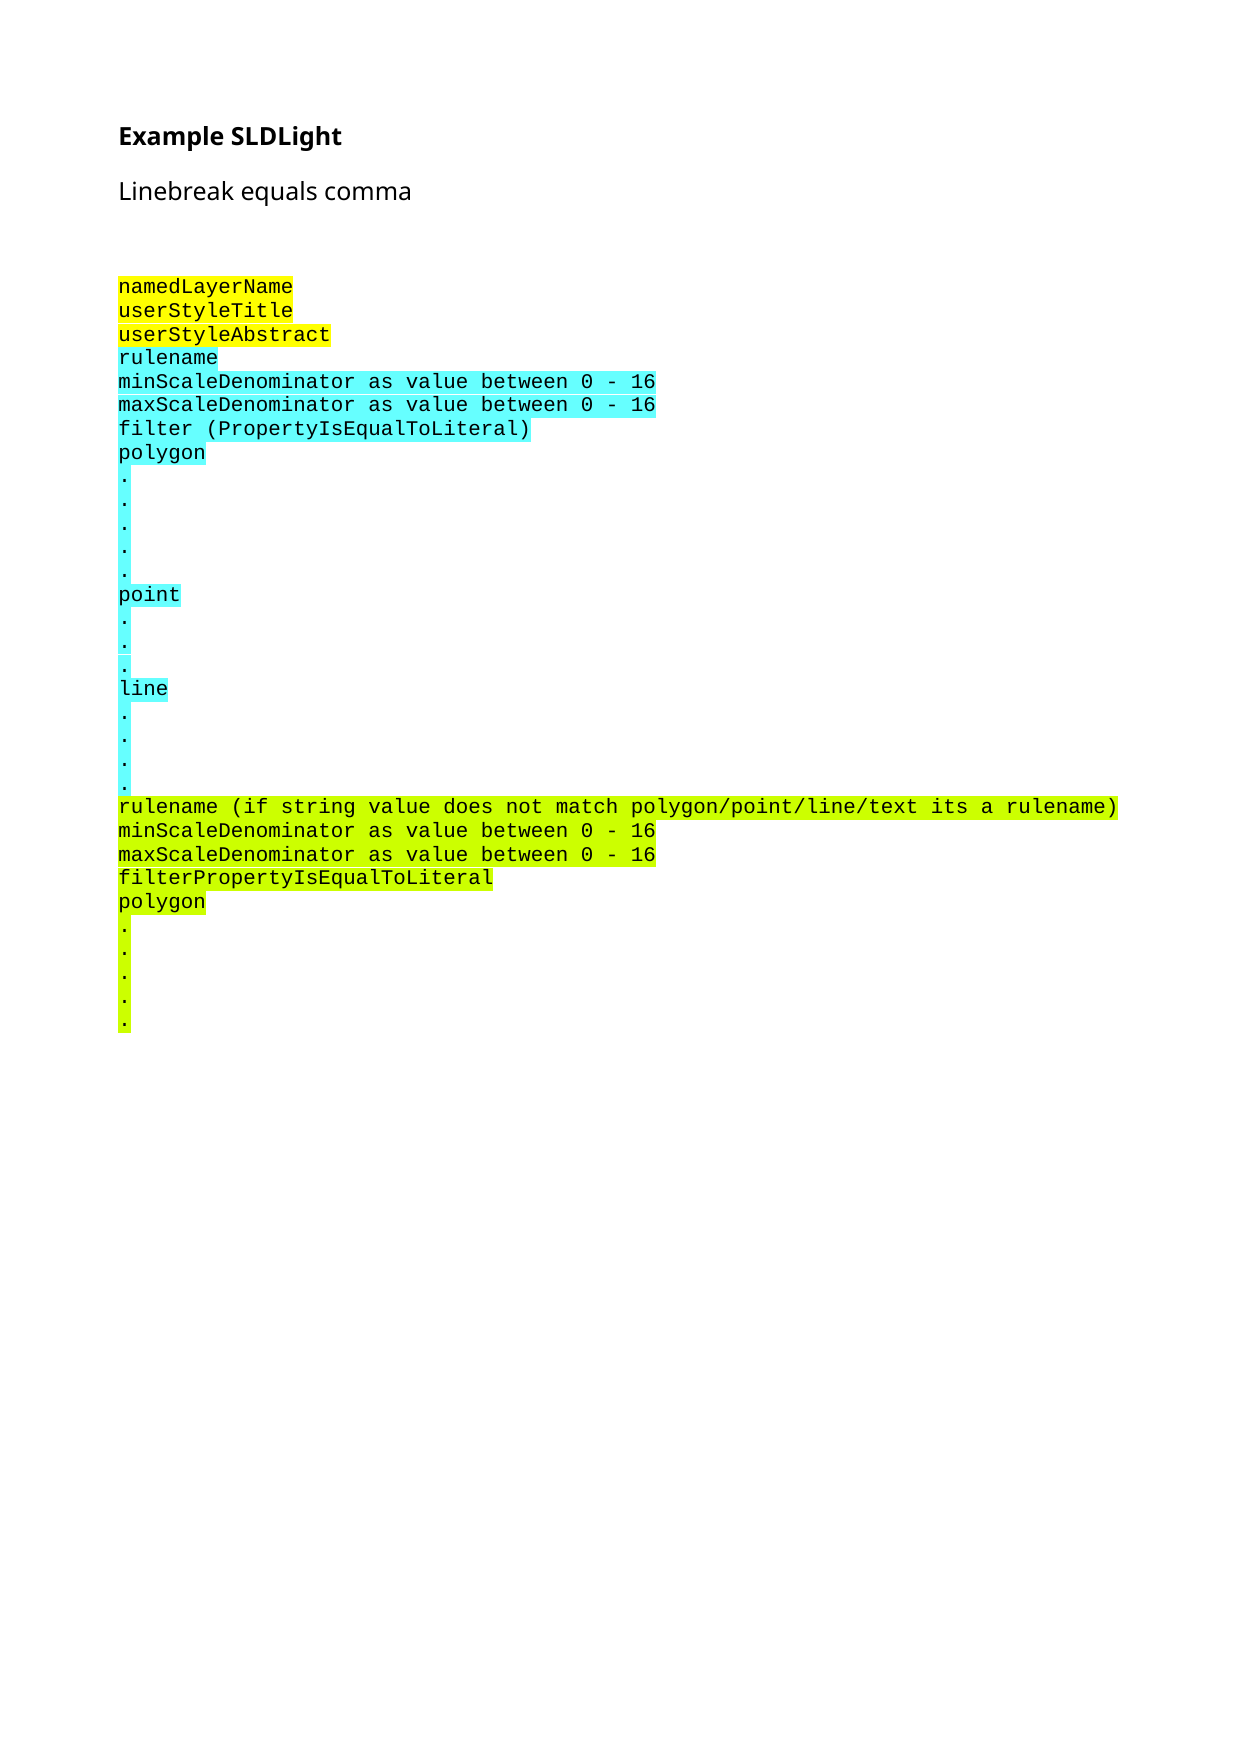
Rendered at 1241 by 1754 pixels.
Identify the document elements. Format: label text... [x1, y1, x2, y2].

text rulename [118, 347, 1122, 371]
text . [118, 654, 1122, 678]
text minScaleDenominator as value between 0 - 16 [118, 371, 1122, 394]
text maxScaleDenominator as value between 0 - 16 [118, 844, 1122, 867]
text userStyleTitle [118, 300, 1122, 323]
text rulename (if string value does not match polygon/point/line/text its a rulename) [118, 796, 1122, 820]
text . [118, 773, 1122, 796]
text . [118, 513, 1122, 536]
text . [118, 962, 1122, 986]
text . [118, 726, 1122, 749]
text point [118, 584, 1122, 607]
text . [118, 915, 1122, 938]
text Example SLDLight [118, 118, 1122, 152]
text . [118, 489, 1122, 513]
text filterPropertyIsEqualToLiteral [118, 867, 1122, 891]
text polygon [118, 442, 1122, 465]
text line [118, 678, 1122, 702]
text . [118, 749, 1122, 773]
text . [118, 702, 1122, 726]
text . [118, 631, 1122, 654]
text . [118, 1009, 1122, 1033]
text namedLayerName [118, 276, 1122, 300]
text userStyleAbstract [118, 323, 1122, 347]
text maxScaleDenominator as value between 0 - 16 [118, 394, 1122, 418]
text Linebreak equals comma [118, 173, 1122, 208]
text minScaleDenominator as value between 0 - 16 [118, 820, 1122, 844]
text . [118, 465, 1122, 489]
text . [118, 607, 1122, 631]
text . [118, 536, 1122, 560]
text polygon [118, 891, 1122, 915]
text . [118, 560, 1122, 584]
text filter (PropertyIsEqualToLiteral) [118, 418, 1122, 442]
text . [118, 938, 1122, 962]
text . [118, 986, 1122, 1009]
